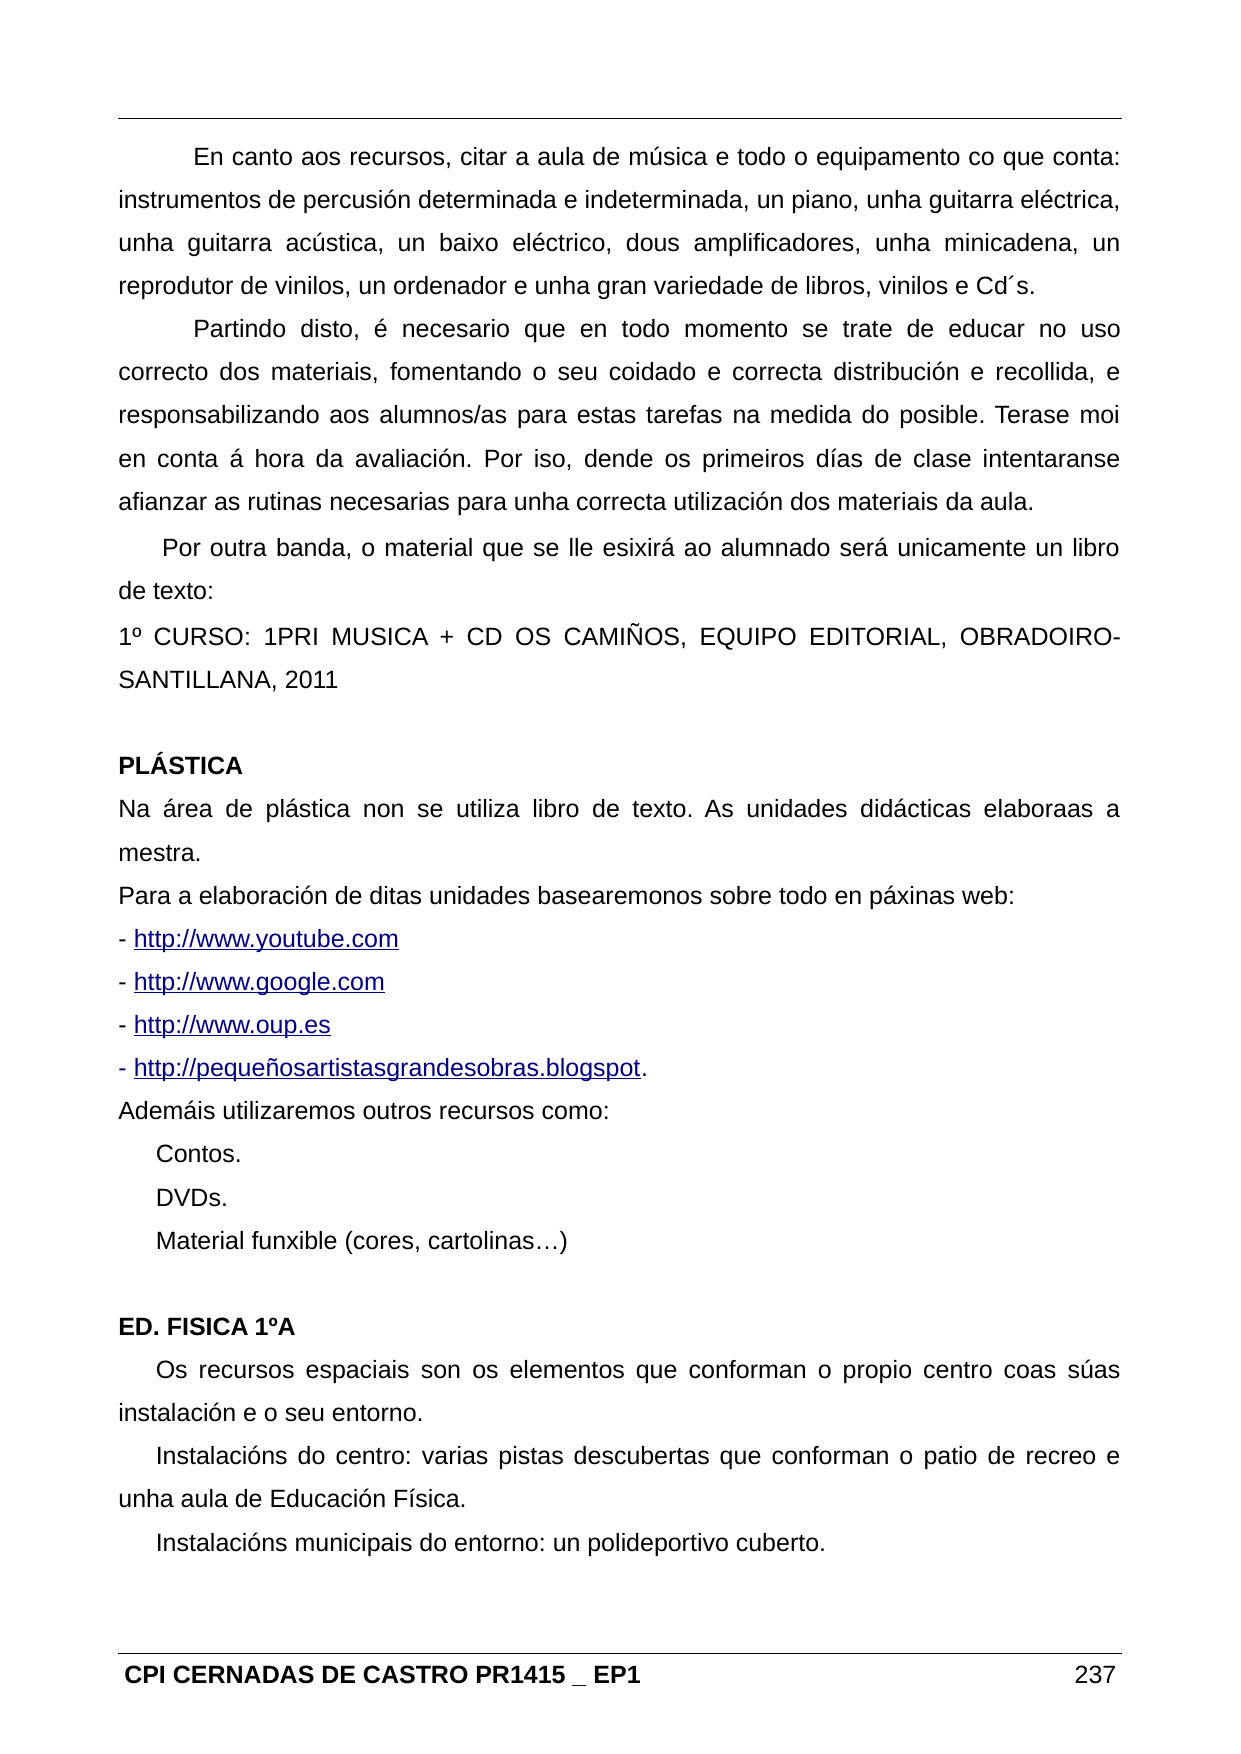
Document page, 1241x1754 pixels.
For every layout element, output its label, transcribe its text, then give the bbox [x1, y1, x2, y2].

text Na área de plástica non se utiliza libro de texto. As unidades didácticas elaboraas a mestra. [118, 794, 1122, 866]
text Para a elaboración de ditas unidades basearemonos sobre todo en páxinas web: [118, 881, 1122, 909]
title Por outra banda, o material que se lle esixirá ao alumnado será unicamente un libro de texto: [118, 533, 1122, 604]
text Ademáis utilizaremos outros recursos como: [118, 1096, 1122, 1125]
text - http://www.youtube.com [118, 924, 1122, 952]
text Partindo disto, é necesario que en todo momento se trate de educar no uso correcto dos materiais, fomentando o seu coidado e correcta distribución e recollida, e responsabilizando aos alumnos/as para estas tarefas na medida do posible. Terase moi en conta á hora da avaliación. Por iso, dende os primeiros días de clase intentaranse afianzar as rutinas necesarias para unha correcta utilización dos materiais da aula. [118, 314, 1122, 515]
list Contos. [156, 1139, 1122, 1168]
text Instalacións do centro: varias pistas descubertas que conforman o patio de recreo e unha aula de Educación Física. [118, 1441, 1122, 1513]
text PLÁSTICA [118, 751, 1122, 780]
list DVDs. [156, 1182, 1122, 1211]
text Os recursos espaciais son os elementos que conforman o propio centro coas súas instalación e o seu entorno. [118, 1355, 1122, 1427]
list Material funxible (cores, cartolinas…) [156, 1226, 1122, 1254]
text ED. FISICA 1ºA [118, 1312, 1122, 1341]
text En canto aos recursos, citar a aula de música e todo o equipamento co que conta: instrumentos de percusión determinada e indeterminada, un piano, unha guitarra eléctrica, unha guitarra acústica, un baixo eléctrico, dous amplificadores, unha minicadena, un reprodutor de vinilos, un ordenador e unha gran variedade de libros, vinilos e Cd´s. [118, 142, 1122, 300]
text Instalacións municipais do entorno: un polideportivo cuberto. [118, 1527, 1122, 1556]
text - http://www.oup.es [118, 1010, 1122, 1039]
text - http://pequeñosartistasgrandesobras.blogspot. [118, 1053, 1122, 1082]
text 1º CURSO: 1PRI MUSICA + CD OS CAMIÑOS, EQUIPO EDITORIAL, OBRADOIRO-SANTILLANA, 2011 [118, 622, 1122, 694]
text - http://www.google.com [118, 967, 1122, 996]
